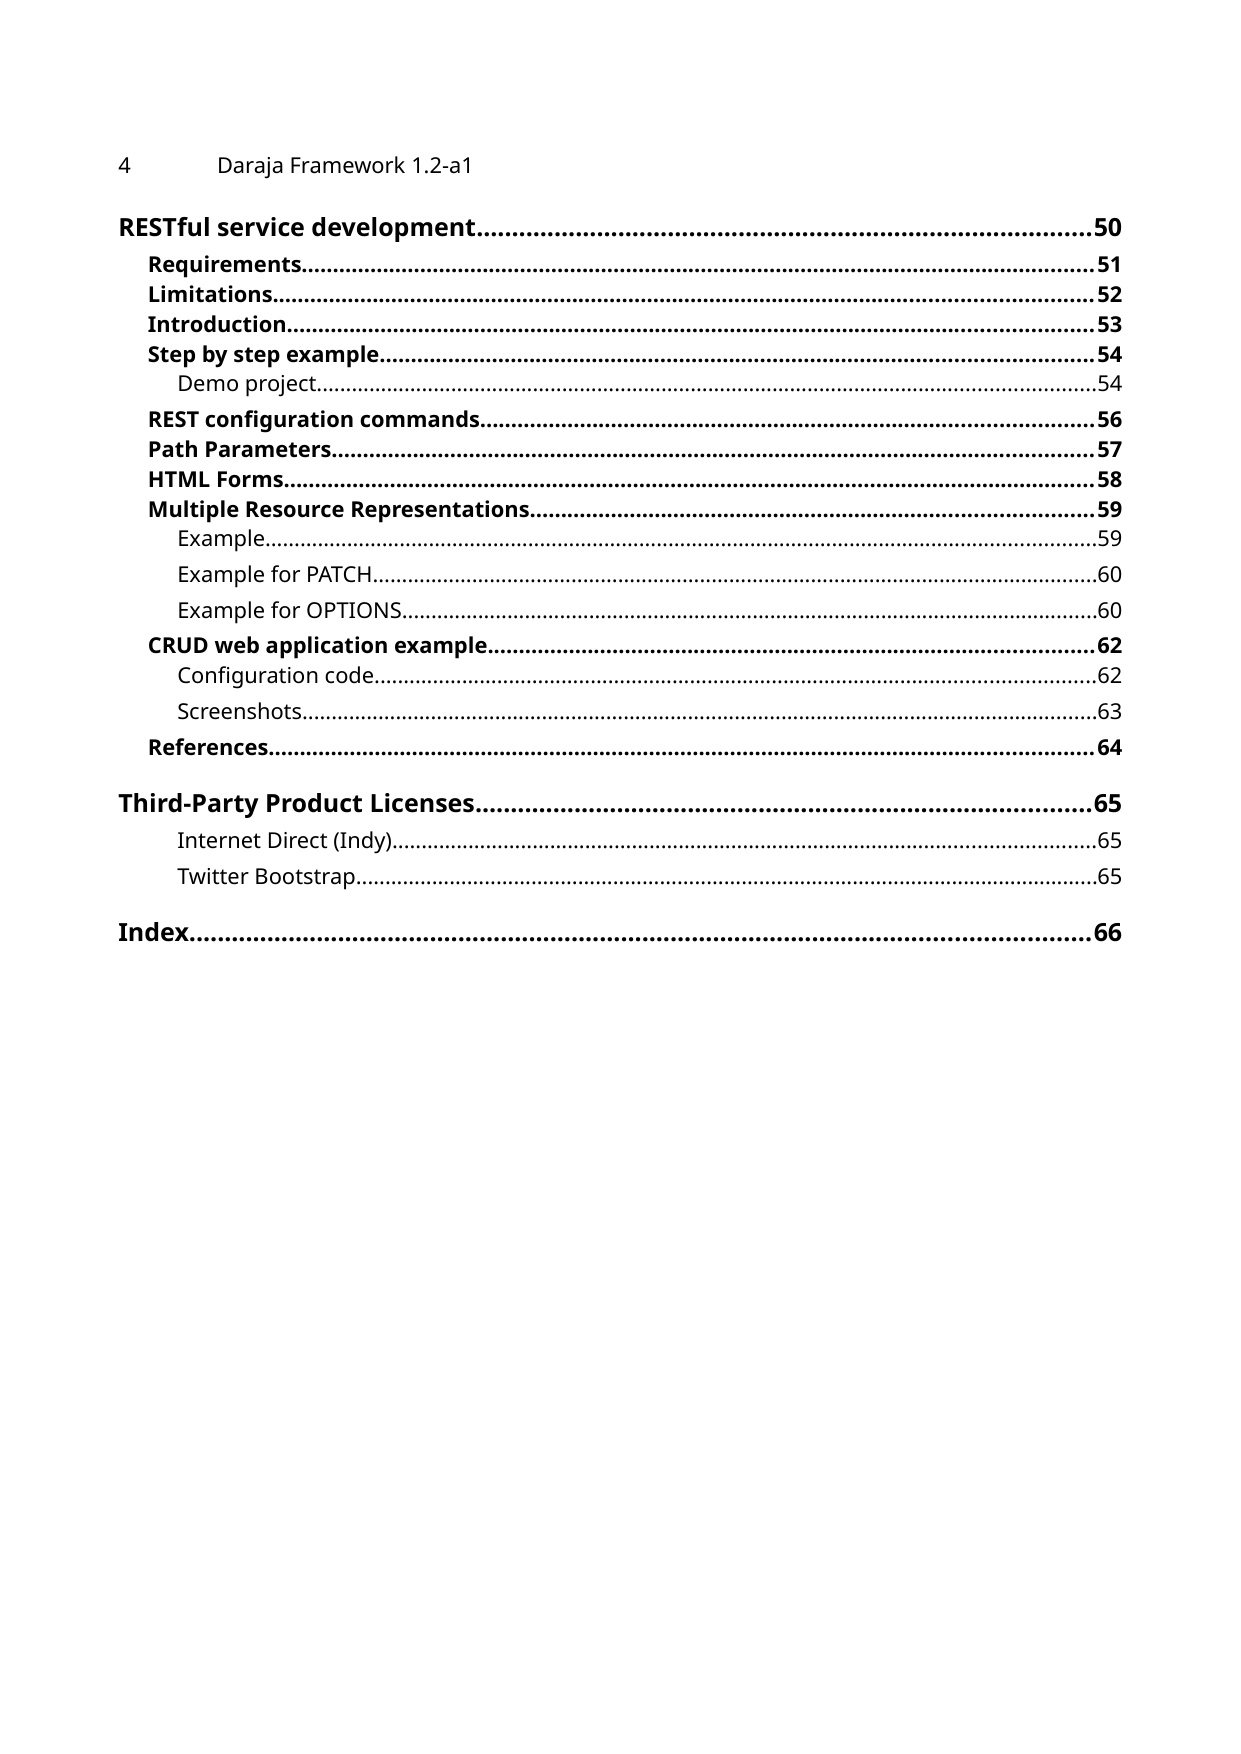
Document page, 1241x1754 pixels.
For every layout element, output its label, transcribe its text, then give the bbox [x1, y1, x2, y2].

text Example for OPTIONS 60 [177, 595, 1122, 624]
text Limitations 52 [148, 279, 1122, 309]
text HTML Forms 58 [148, 464, 1122, 493]
text Multiple Resource Representations 59 [148, 493, 1122, 523]
text CRUD web application example 62 [148, 631, 1122, 660]
text Example for PATCH 60 [177, 559, 1122, 589]
text Introduction 53 [148, 309, 1122, 339]
text REST configuration commands 56 [148, 404, 1122, 434]
text Demo project 54 [177, 368, 1122, 398]
text Example 59 [177, 523, 1122, 553]
text Third-Party Product Licenses 65 [118, 785, 1122, 819]
text References 64 [148, 732, 1122, 762]
text Path Parameters 57 [148, 434, 1122, 464]
text Twitter Bootstrap 65 [177, 861, 1122, 891]
text Step by step example 54 [148, 339, 1122, 368]
text Screenshots 63 [177, 696, 1122, 726]
text Configuration code 62 [177, 660, 1122, 690]
text Requirements 51 [148, 249, 1122, 279]
text Internet Direct (Indy) 65 [177, 825, 1122, 855]
text Index 66 [118, 914, 1122, 948]
text RESTful service development 50 [118, 209, 1122, 243]
